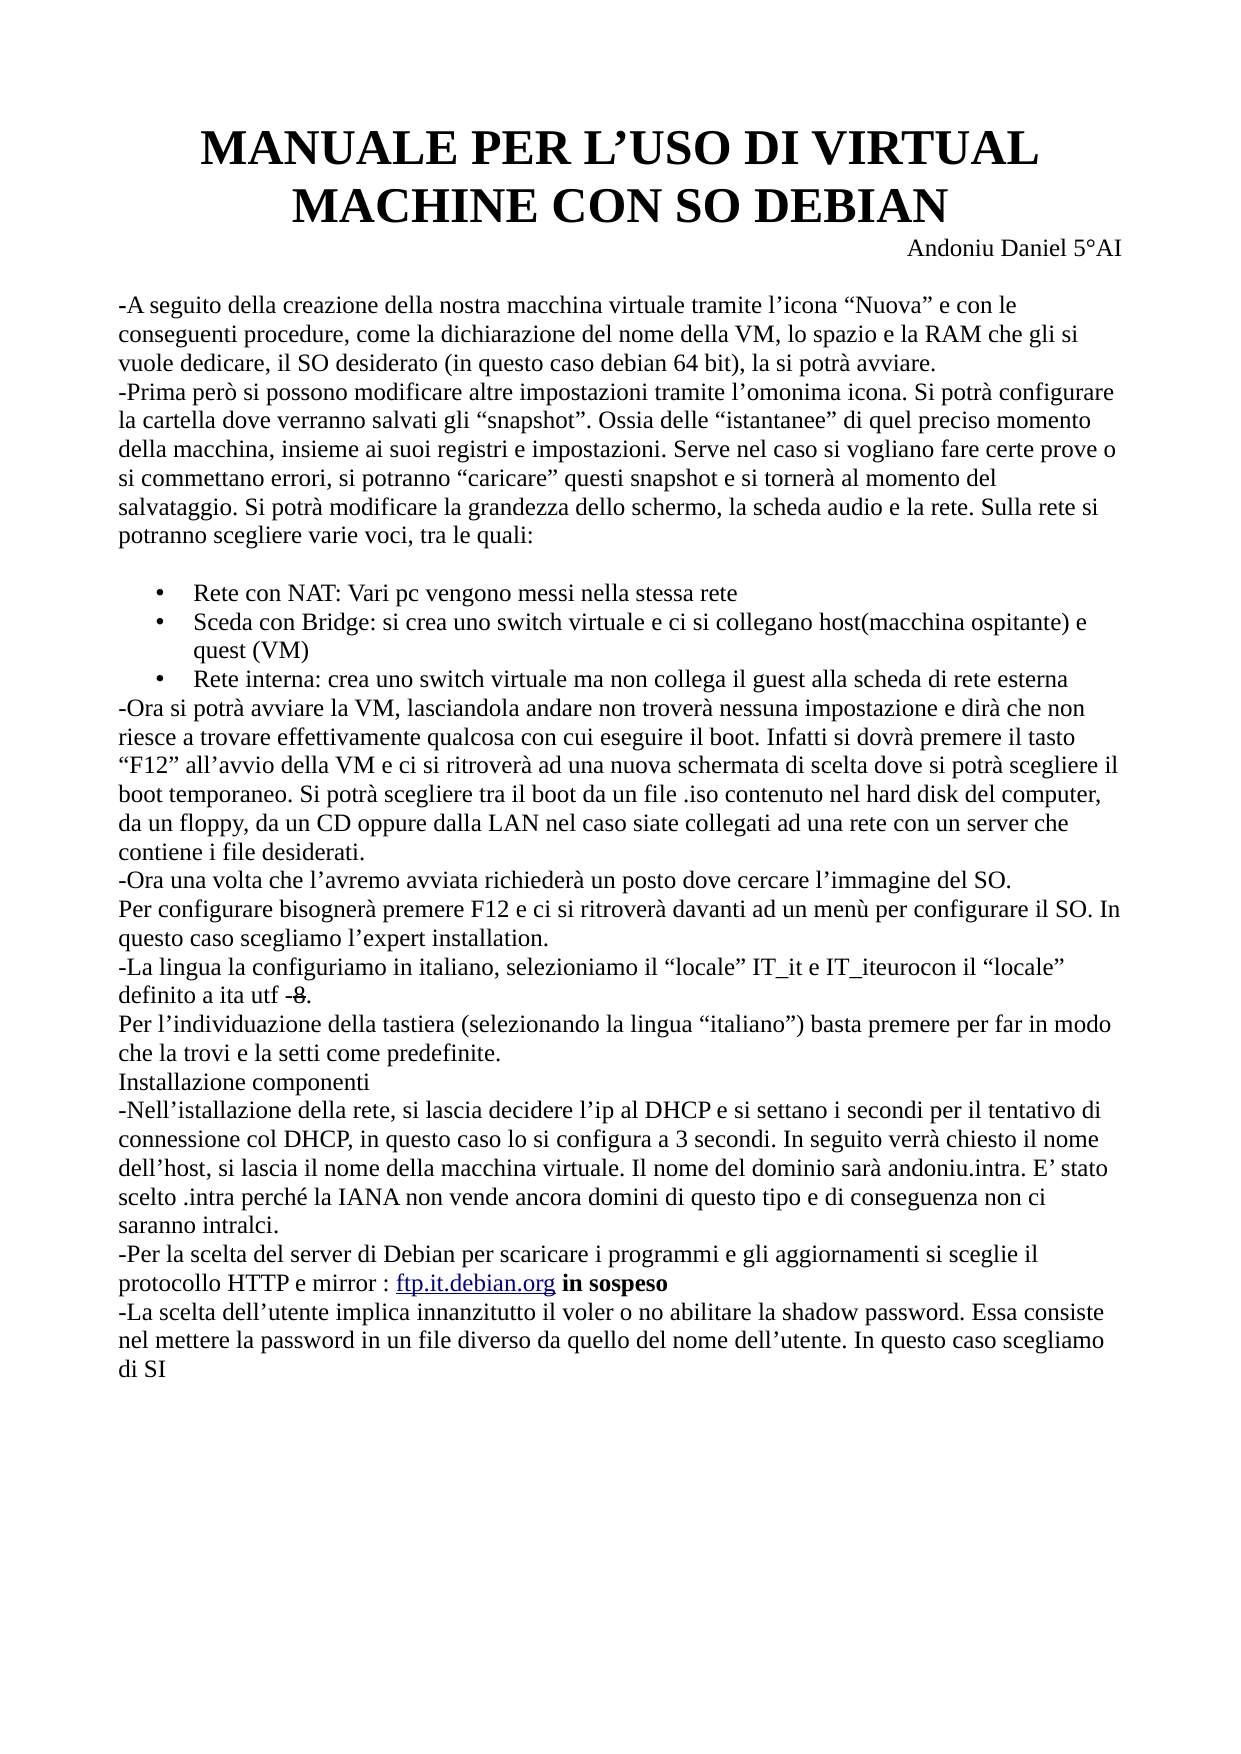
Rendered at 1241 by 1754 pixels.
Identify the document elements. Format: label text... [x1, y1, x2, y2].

text Per l’individuazione della tastiera (selezionando la lingua “italiano”) basta premere per far in modo che la trovi e la setti come predefinite. [118, 1009, 1122, 1067]
list Rete interna: crea uno switch virtuale ma non collega il guest alla scheda di rete esterna [156, 664, 1122, 693]
text -Ora si potrà avviare la VM, lasciandola andare non troverà nessuna impostazione e dirà che non riesce a trovare effettivamente qualcosa con cui eseguire il boot. Infatti si dovrà premere il tasto “F12” all’avvio della VM e ci si ritroverà ad una nuova schermata di scelta dove si potrà scegliere il boot temporaneo. Si potrà scegliere tra il boot da un file .iso contenuto nel hard disk del computer, da un floppy, da un CD oppure dalla LAN nel caso siate collegati ad una rete con un server che contiene i file desiderati. -Ora una volta che l’avremo avviata richiederà un posto dove cercare l’immagine del SO. Per configurare bisognerà premere F12 e ci si ritroverà davanti ad un menù per configurare il SO. In questo caso scegliamo l’expert installation. [118, 693, 1122, 952]
list Rete con NAT: Vari pc vengono messi nella stessa rete [156, 578, 1122, 607]
text Andoniu Daniel 5°AI [118, 233, 1122, 262]
text -La scelta dell’utente implica innanzitutto il voler o no abilitare la shadow password. Essa consiste nel mettere la password in un file diverso da quello del nome dell’utente. In questo caso scegliamo di SI [118, 1297, 1122, 1383]
text MANUALE PER L’USO DI VIRTUAL MACHINE CON SO DEBIAN [118, 118, 1122, 233]
list Sceda con Bridge: si crea uno switch virtuale e ci si collegano host(macchina ospitante) e quest (VM) [156, 607, 1122, 664]
text -Nell’istallazione della rete, si lascia decidere l’ip al DHCP e si settano i secondi per il tentativo di connessione col DHCP, in questo caso lo si configura a 3 secondi. In seguito verrà chiesto il nome dell’host, si lascia il nome della macchina virtuale. Il nome del dominio sarà andoniu.intra. E’ stato scelto .intra perché la IANA non vende ancora domini di questo tipo e di conseguenza non ci saranno intralci. [118, 1096, 1122, 1239]
text Installazione componenti [118, 1067, 1122, 1096]
text -Per la scelta del server di Debian per scaricare i programmi e gli aggiornamenti si sceglie il protocollo HTTP e mirror : ftp.it.debian.org in sospeso [118, 1239, 1122, 1297]
text -A seguito della creazione della nostra macchina virtuale tramite l’icona “Nuova” e con le conseguenti procedure, come la dichiarazione del nome della VM, lo spazio e la RAM che gli si vuole dedicare, il SO desiderato (in questo caso debian 64 bit), la si potrà avviare. -Prima però si possono modificare altre impostazioni tramite l’omonima icona. Si potrà configurare la cartella dove verranno salvati gli “snapshot”. Ossia delle “istantanee” di quel preciso momento della macchina, insieme ai suoi registri e impostazioni. Serve nel caso si vogliano fare certe prove o si commettano errori, si potranno “caricare” questi snapshot e si tornerà al momento del salvataggio. Si potrà modificare la grandezza dello schermo, la scheda audio e la rete. Sulla rete si potranno scegliere varie voci, tra le quali: [118, 291, 1122, 549]
text -La lingua la configuriamo in italiano, selezioniamo il “locale” IT_it e IT_iteurocon il “locale” definito a ita utf -8. [118, 952, 1122, 1009]
